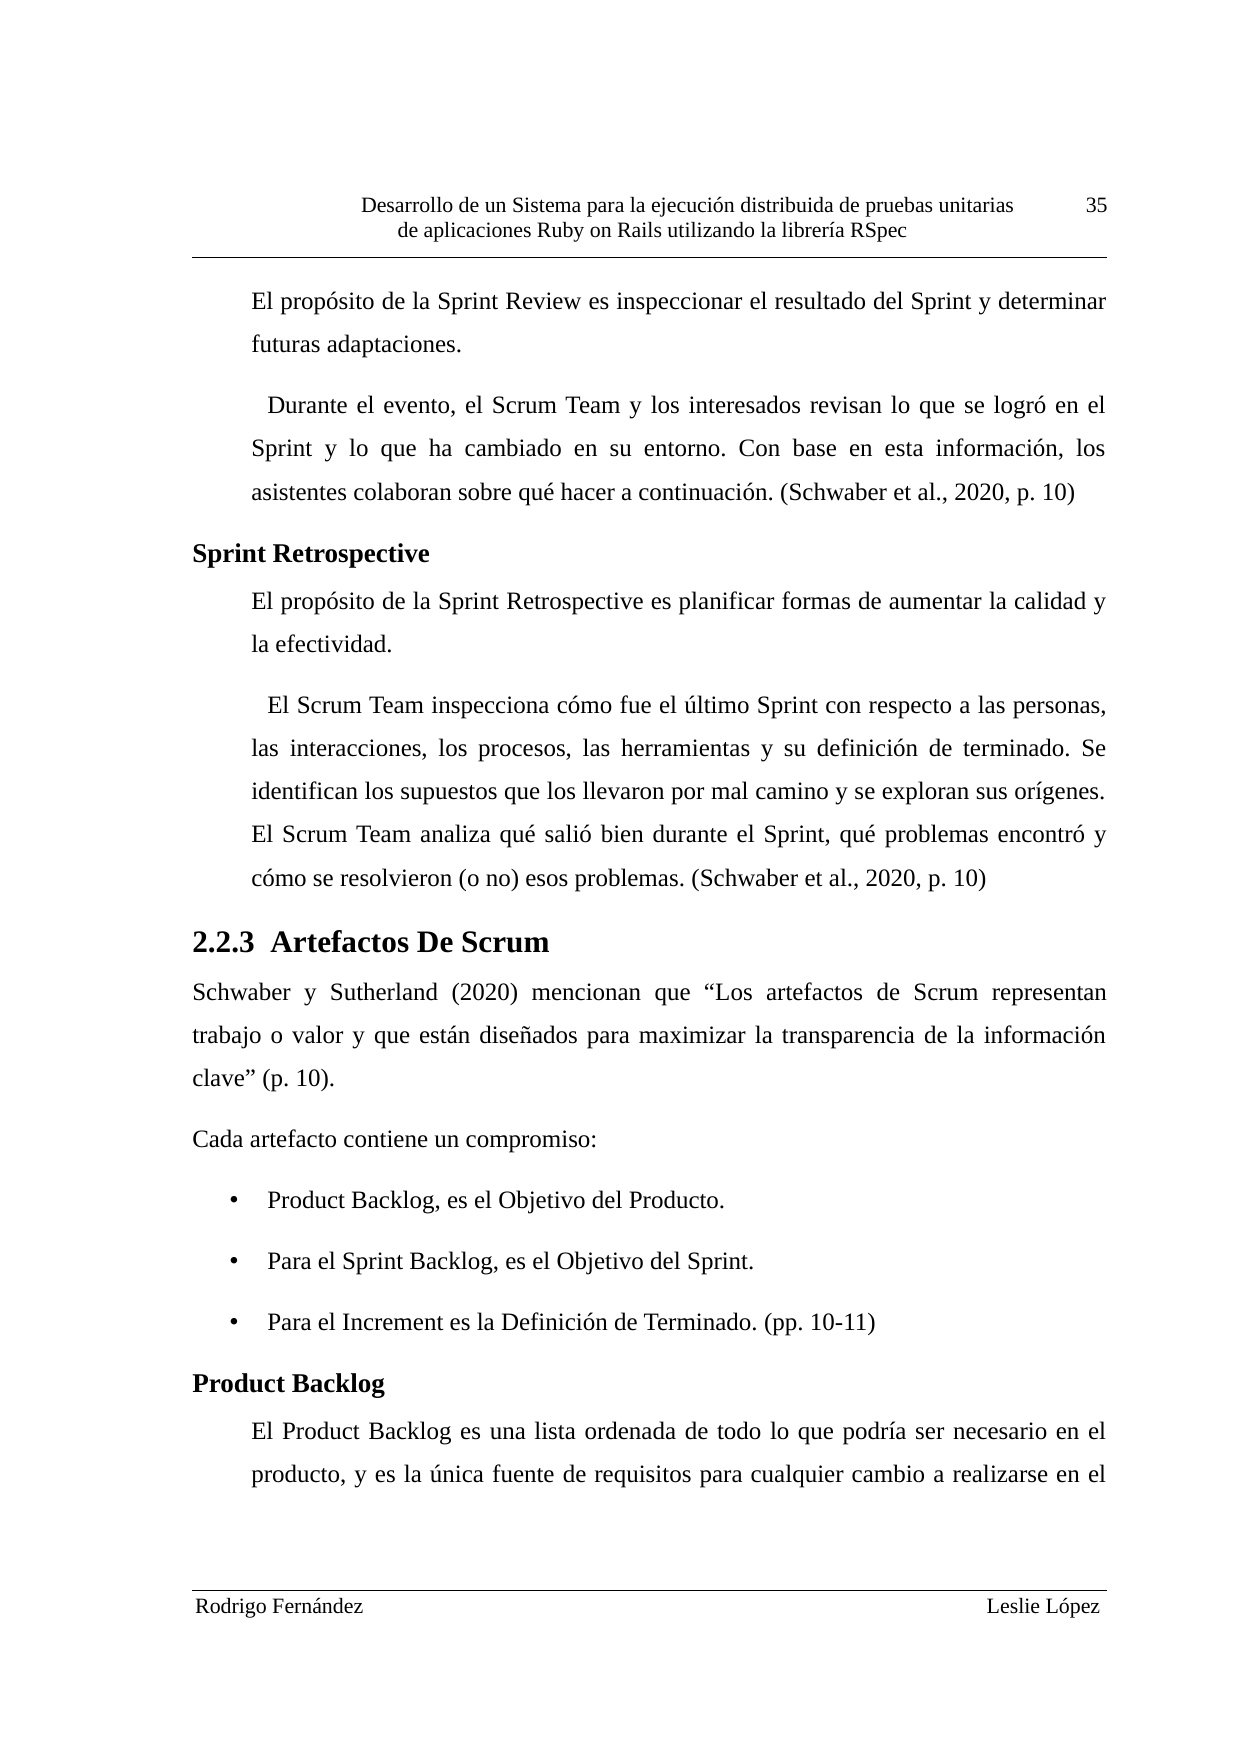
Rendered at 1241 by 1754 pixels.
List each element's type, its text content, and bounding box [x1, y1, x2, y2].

text El Product Backlog es una lista ordenada de todo lo que podría ser necesario en el producto, y es la única fuente de requisitos para cualquier cambio a realizarse en el [251, 1416, 1107, 1488]
list Product Backlog, es el Objetivo del Producto. [229, 1185, 1107, 1214]
text El Scrum Team inspecciona cómo fue el último Sprint con respecto a las personas, las interacciones, los procesos, las herramientas y su definición de terminado. Se identifican los supuestos que los llevaron por mal camino y se exploran sus orígenes. El Scrum Team analiza qué salió bien durante el Sprint, qué problemas encontró y cómo se resolvieron (o no) esos problemas. (Schwaber et al., 2020, p. 10)⁠ [251, 690, 1107, 891]
list Cada artefacto contiene un compromiso: [192, 1124, 1107, 1153]
list Para el Sprint Backlog, es el Objetivo del Sprint. [229, 1246, 1107, 1275]
list Sprint Retrospective [192, 537, 1107, 568]
list Schwaber y Sutherland (2020)⁠ mencionan que “Los artefactos de Scrum representan trabajo o valor y que están diseñados para maximizar la transparencia de la información clave” (p. 10). [192, 977, 1107, 1092]
text Durante el evento, el Scrum Team y los interesados revisan lo que se logró en el Sprint y lo que ha cambiado en su entorno. Con base en esta información, los asistentes colaboran sobre qué hacer a continuación. (Schwaber et al., 2020, p. 10)⁠ [251, 390, 1107, 505]
subtitle Artefactos de scrum [192, 923, 1107, 959]
list Para el Increment es la Definición de Terminado. (pp. 10-11)⁠ [229, 1307, 1107, 1336]
list Product Backlog [192, 1368, 1107, 1399]
text El propósito de la Sprint Review es inspeccionar el resultado del Sprint y determinar futuras adaptaciones. [251, 286, 1107, 358]
text El propósito de la Sprint Retrospective es planificar formas de aumentar la calidad y la efectividad. [251, 586, 1107, 658]
